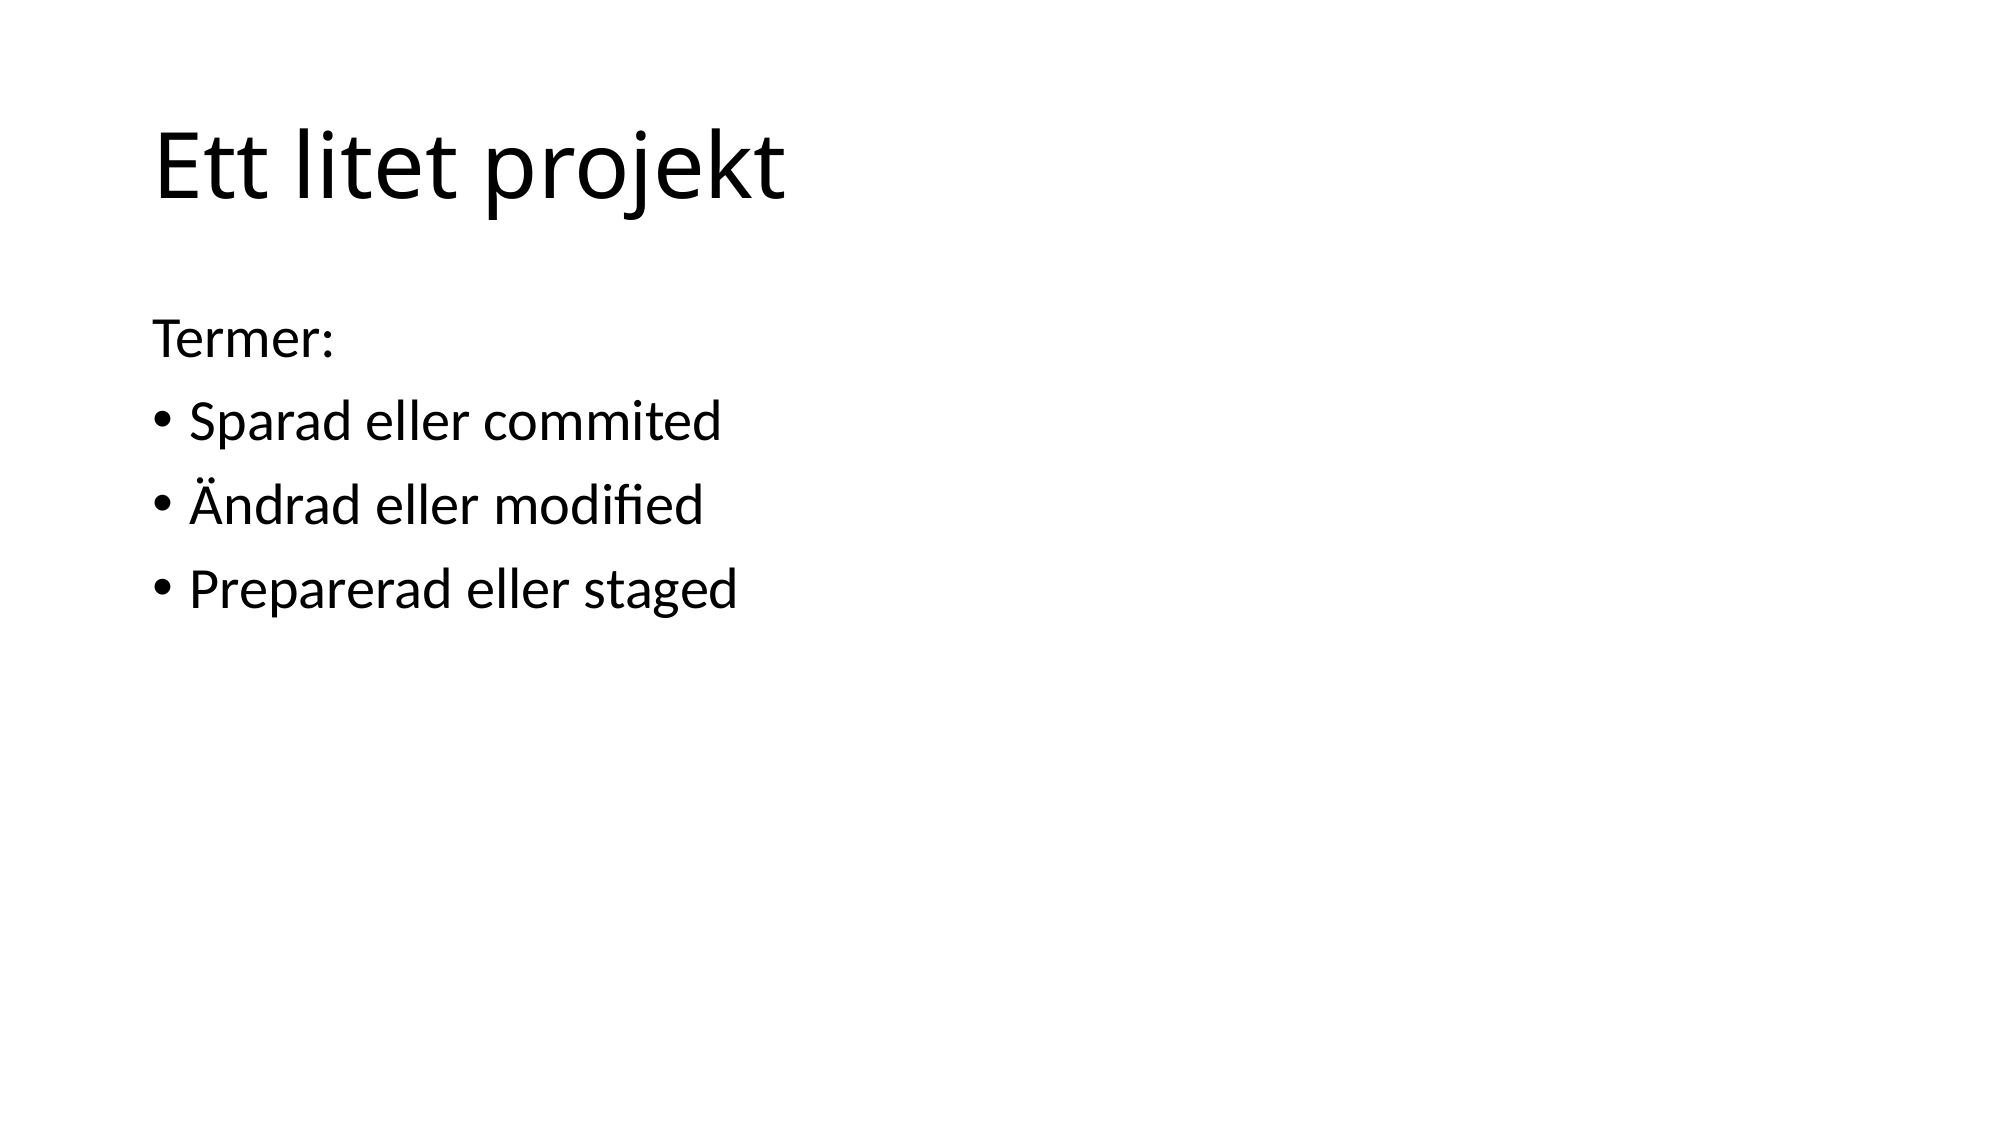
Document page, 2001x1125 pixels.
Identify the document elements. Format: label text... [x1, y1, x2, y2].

title Ett litet projekt [137, 59, 1863, 278]
list Termer: Sparad eller commited Ändrad eller modified Preparerad eller staged [137, 299, 1863, 1014]
